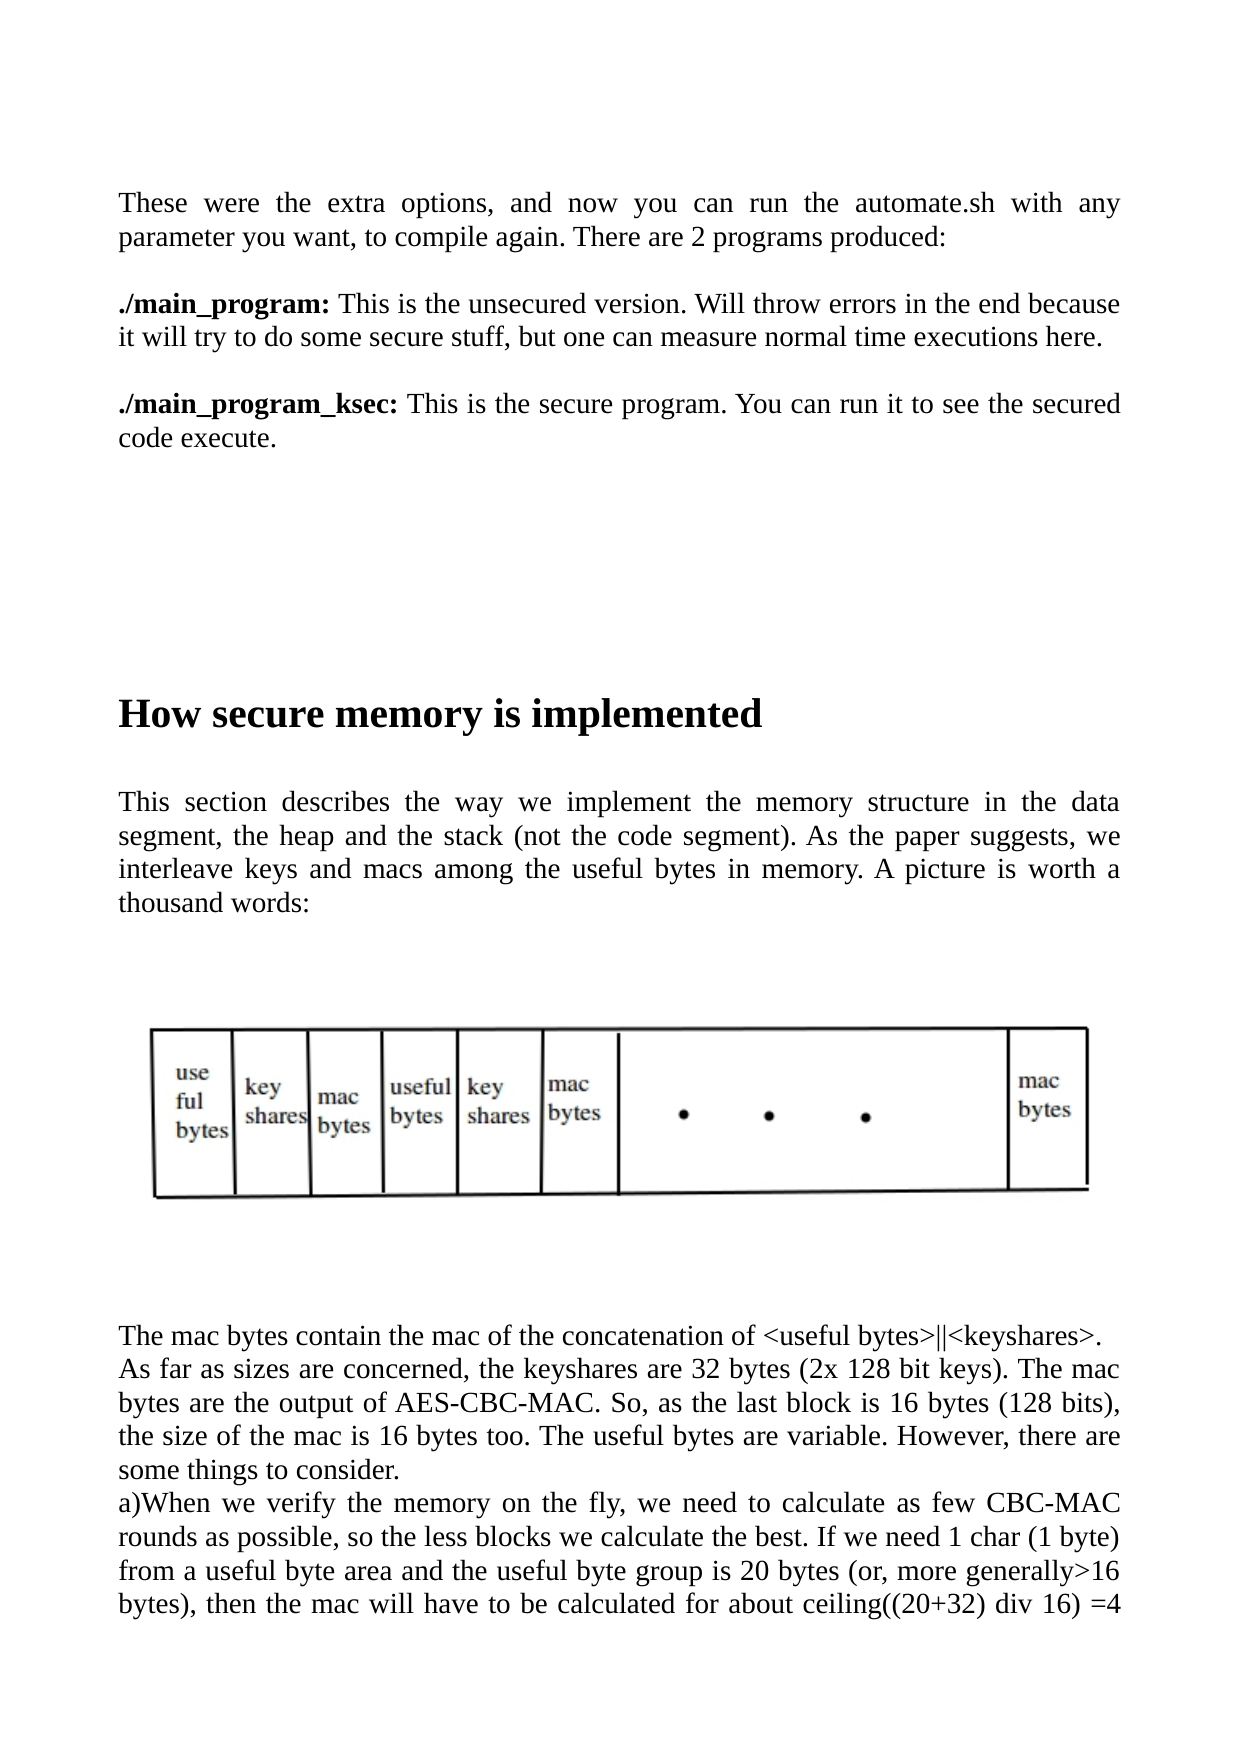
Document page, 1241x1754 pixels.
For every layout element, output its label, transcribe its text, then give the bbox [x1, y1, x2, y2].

text These were the extra options, and now you can run the automate.sh with any parameter you want, to compile again. There are 2 programs produced: [118, 185, 1122, 252]
text ./main_program_ksec: This is the secure program. You can run it to see the secured code execute. [118, 386, 1122, 453]
text This section describes the way we implement the memory structure in the data segment, the heap and the stack (not the code segment). As the paper suggests, we interleave keys and macs among the useful bytes in memory. A picture is worth a thousand words: [118, 784, 1122, 918]
picture [118, 985, 1123, 1251]
text How secure memory is implemented [118, 688, 1122, 736]
text ./main_program: This is the unsecured version. Will throw errors in the end because it will try to do some secure stuff, but one can measure normal time executions here. [118, 286, 1122, 353]
text As far as sizes are concerned, the keyshares are 32 bytes (2x 128 bit keys). The mac bytes are the output of AES-CBC-MAC. So, as the last block is 16 bytes (128 bits), the size of the mac is 16 bytes too. The useful bytes are variable. However, there are some things to consider. [118, 1351, 1122, 1486]
text a)When we verify the memory on the fly, we need to calculate as few CBC-MAC rounds as possible, so the less blocks we calculate the best. If we need 1 char (1 byte) from a useful byte area and the useful byte group is 20 bytes (or, more generally>16 bytes), then the mac will have to be calculated for about ceiling((20+32) div 16) =4 [118, 1486, 1122, 1620]
text The mac bytes contain the mac of the concatenation of <useful bytes>||<keyshares>. [118, 1318, 1122, 1351]
